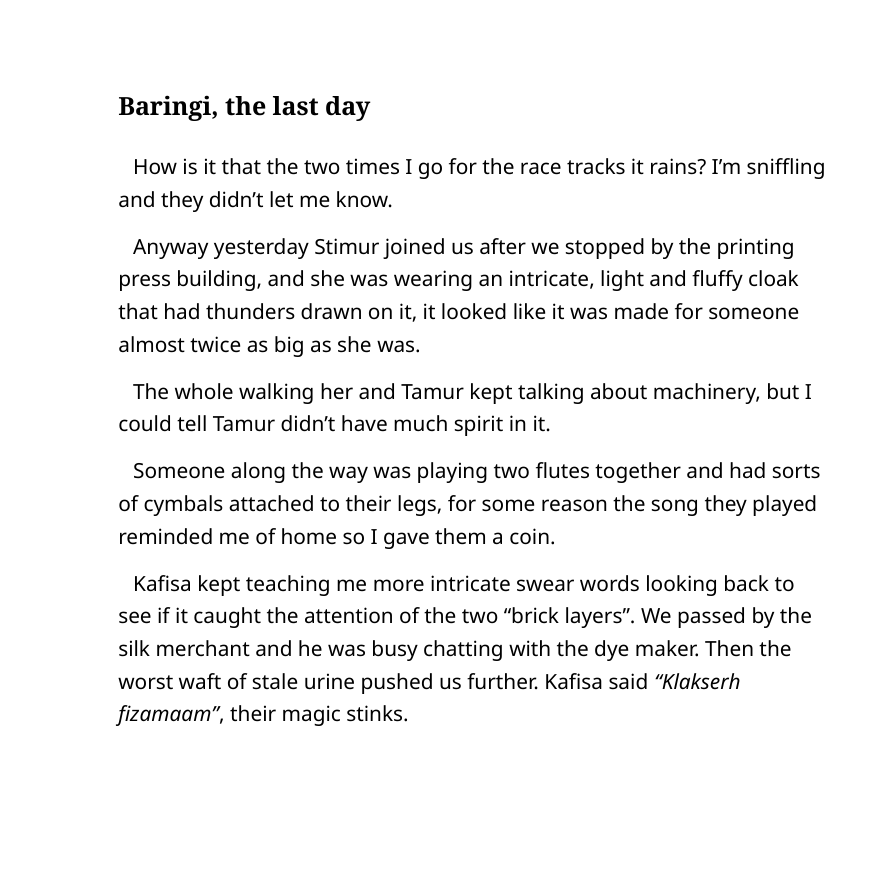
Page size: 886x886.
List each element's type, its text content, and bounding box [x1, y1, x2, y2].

text Someone along the way was playing two flutes together and had sorts of cymbals attached to their legs, for some reason the song they played reminded me of home so I gave them a coin. [118, 457, 827, 550]
text Kafisa kept teaching me more intricate swear words looking back to see if it caught the attention of the two “brick layers”. We passed by the silk merchant and he was busy chatting with the dye maker. Then the worst waft of stale urine pushed us further. Kafisa said “Klakserh fizamaam”, their magic stinks. [118, 569, 827, 728]
text How is it that the two times I go for the race tracks it rains? I’m sniffling and they didn’t let me know. [118, 152, 827, 213]
subtitle Baringi, the last day [118, 88, 827, 123]
text Anyway yesterday Stimur joined us after we stopped by the printing press building, and she was wearing an intricate, light and fluffy cloak that had thunders drawn on it, it looked like it was made for someone almost twice as big as she was. [118, 232, 827, 358]
text The whole walking her and Tamur kept talking about machinery, but I could tell Tamur didn’t have much spirit in it. [118, 377, 827, 438]
